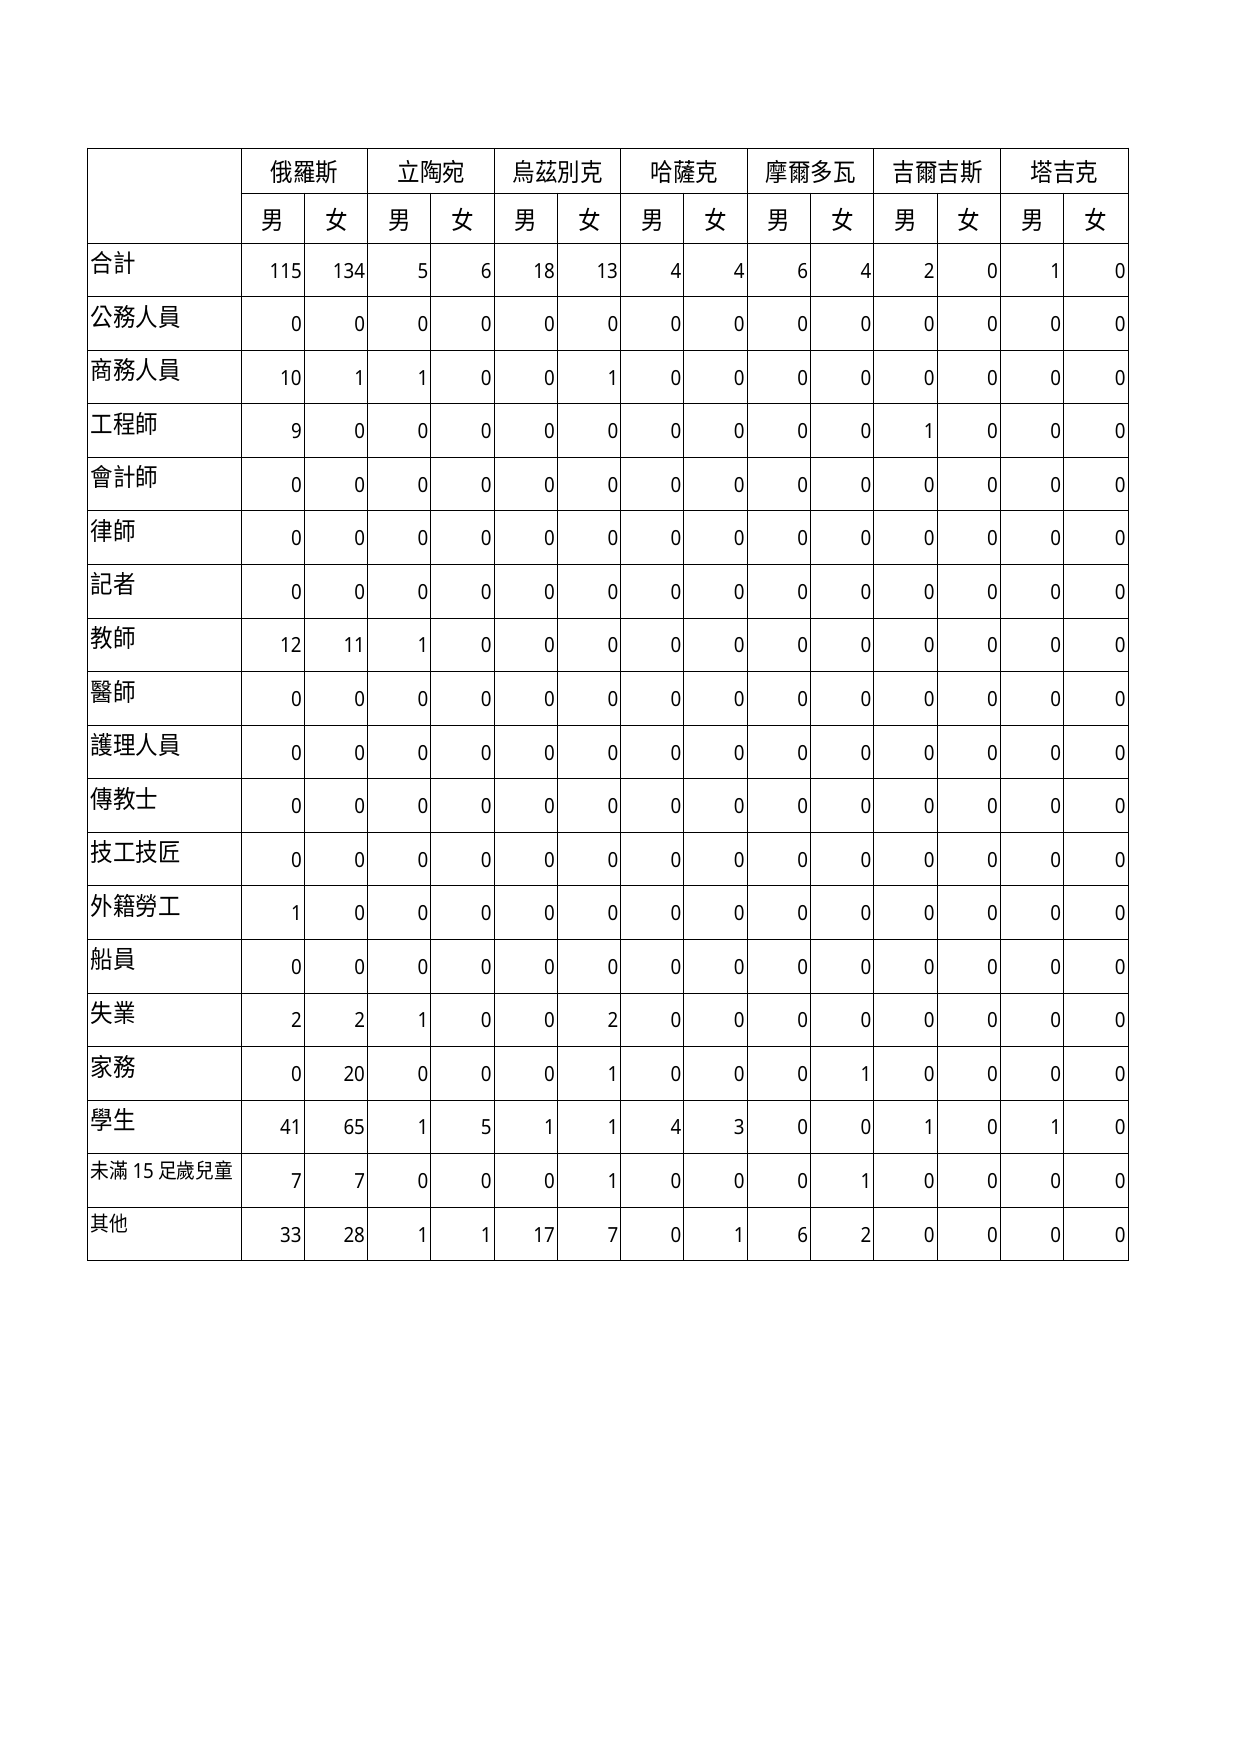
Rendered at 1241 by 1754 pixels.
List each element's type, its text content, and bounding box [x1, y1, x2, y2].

table_cell 0 [938, 833, 1000, 885]
table_cell 0 [1001, 619, 1063, 671]
table_cell 0 [558, 940, 620, 992]
table_cell 2 [305, 994, 367, 1046]
table_cell 0 [938, 297, 1000, 350]
table_cell 0 [1064, 404, 1128, 457]
table_cell 0 [1064, 297, 1128, 350]
table_cell 0 [495, 619, 557, 671]
table_cell 0 [1064, 726, 1128, 778]
table_cell 0 [938, 726, 1000, 778]
table_cell 0 [558, 886, 620, 939]
table_cell 0 [1064, 1208, 1128, 1260]
table_cell 0 [495, 297, 557, 350]
table_cell 0 [811, 779, 873, 832]
table_cell 0 [748, 297, 810, 350]
table_cell 0 [938, 404, 1000, 457]
table_cell 0 [748, 351, 810, 403]
table_cell 合計 [88, 244, 241, 296]
table_cell 0 [874, 994, 937, 1046]
table_cell 0 [621, 994, 683, 1046]
table_cell 女 [811, 194, 873, 243]
table_cell 6 [748, 244, 810, 296]
table_cell 0 [431, 1154, 494, 1207]
table_cell 0 [1001, 940, 1063, 992]
table_cell 0 [242, 726, 304, 778]
table_cell 1 [368, 351, 430, 403]
table_cell 0 [621, 940, 683, 992]
table_cell 4 [621, 1101, 683, 1153]
table_cell 0 [305, 886, 367, 939]
table_cell 0 [748, 458, 810, 510]
table_cell 男 [242, 194, 304, 243]
table_cell 0 [621, 511, 683, 564]
table_cell 0 [621, 672, 683, 724]
table_header [88, 149, 241, 243]
table_cell 0 [938, 1047, 1000, 1099]
table_cell 6 [748, 1208, 810, 1260]
table_cell 0 [1001, 1208, 1063, 1260]
table_cell 0 [1064, 779, 1128, 832]
table_cell 0 [621, 404, 683, 457]
table_cell 0 [368, 1154, 430, 1207]
table_cell 0 [748, 619, 810, 671]
table_header 立陶宛 [368, 149, 494, 193]
table_cell 0 [684, 404, 747, 457]
table_cell 0 [242, 672, 304, 724]
table_cell 0 [1064, 672, 1128, 724]
table_cell 7 [242, 1154, 304, 1207]
table_cell 12 [242, 619, 304, 671]
table_cell 2 [874, 244, 937, 296]
table_cell 0 [621, 297, 683, 350]
table_cell 0 [811, 404, 873, 457]
table_cell 0 [684, 619, 747, 671]
table_cell 0 [431, 726, 494, 778]
table_cell 134 [305, 244, 367, 296]
table_cell 5 [431, 1101, 494, 1153]
table_cell 0 [1064, 1154, 1128, 1207]
table_cell 0 [811, 565, 873, 617]
table_cell 0 [1064, 565, 1128, 617]
table_cell 0 [495, 833, 557, 885]
table_cell 0 [431, 404, 494, 457]
table_cell 0 [242, 297, 304, 350]
table_cell 0 [684, 886, 747, 939]
table_cell 0 [874, 886, 937, 939]
table_cell 0 [368, 511, 430, 564]
table_cell 0 [368, 833, 430, 885]
table_cell 商務人員 [88, 351, 241, 403]
table_cell 女 [305, 194, 367, 243]
table_header 摩爾多瓦 [748, 149, 873, 193]
table_cell 0 [1064, 1101, 1128, 1153]
table_cell 0 [811, 726, 873, 778]
table_cell 0 [874, 779, 937, 832]
table_cell 1 [431, 1208, 494, 1260]
table_cell 0 [558, 565, 620, 617]
table_cell 0 [874, 565, 937, 617]
table_cell 4 [811, 244, 873, 296]
table_cell 0 [938, 672, 1000, 724]
table_cell 0 [938, 244, 1000, 296]
table_cell 0 [874, 1047, 937, 1099]
table_cell 0 [1064, 994, 1128, 1046]
table_cell 0 [305, 940, 367, 992]
table_cell 10 [242, 351, 304, 403]
table_cell 0 [431, 1047, 494, 1099]
table_cell 0 [684, 351, 747, 403]
table_cell 0 [621, 619, 683, 671]
table_cell 0 [938, 779, 1000, 832]
table_cell 0 [811, 886, 873, 939]
table_cell 0 [874, 619, 937, 671]
table_cell 0 [811, 297, 873, 350]
table_cell 1 [558, 1047, 620, 1099]
table_cell 13 [558, 244, 620, 296]
table_cell 女 [1064, 194, 1128, 243]
table_cell 0 [305, 779, 367, 832]
table_cell 0 [811, 511, 873, 564]
table_cell 115 [242, 244, 304, 296]
table_cell 7 [558, 1208, 620, 1260]
table_cell 女 [431, 194, 494, 243]
table_cell 0 [621, 779, 683, 832]
table_cell 0 [748, 726, 810, 778]
table_cell 未滿15足歲兒童 [88, 1154, 241, 1207]
table_cell 0 [811, 619, 873, 671]
table_cell 0 [495, 779, 557, 832]
table_cell 0 [431, 511, 494, 564]
table_cell 0 [938, 511, 1000, 564]
table_cell 0 [368, 779, 430, 832]
table_cell 0 [495, 351, 557, 403]
table_cell 0 [305, 565, 367, 617]
table_cell 公務人員 [88, 297, 241, 350]
table_cell 0 [684, 940, 747, 992]
table_cell 0 [748, 1154, 810, 1207]
table_cell 0 [558, 511, 620, 564]
table_cell 1 [1001, 1101, 1063, 1153]
table_cell 0 [938, 1154, 1000, 1207]
table_cell 0 [938, 565, 1000, 617]
table_header 吉爾吉斯 [874, 149, 1000, 193]
table_cell 男 [495, 194, 557, 243]
table_cell 0 [938, 886, 1000, 939]
table_cell 0 [811, 458, 873, 510]
table_cell 0 [684, 1047, 747, 1099]
table_cell 0 [874, 833, 937, 885]
table_cell 33 [242, 1208, 304, 1260]
table_cell 0 [748, 511, 810, 564]
table_cell 0 [305, 672, 367, 724]
table_cell 0 [748, 779, 810, 832]
table_cell 0 [684, 511, 747, 564]
table_cell 0 [431, 779, 494, 832]
table_cell 1 [242, 886, 304, 939]
table_cell 會計師 [88, 458, 241, 510]
table_cell 0 [558, 404, 620, 457]
table_cell 0 [1001, 994, 1063, 1046]
table_cell 醫師 [88, 672, 241, 724]
table_cell 4 [621, 244, 683, 296]
table_cell 0 [305, 511, 367, 564]
table_cell 0 [748, 833, 810, 885]
table_cell 0 [368, 458, 430, 510]
table_cell 0 [748, 565, 810, 617]
table_cell 0 [431, 672, 494, 724]
table_cell 5 [368, 244, 430, 296]
table_cell 教師 [88, 619, 241, 671]
table_cell 0 [621, 351, 683, 403]
table_cell 傳教士 [88, 779, 241, 832]
table_cell 0 [495, 565, 557, 617]
table_cell 0 [1001, 565, 1063, 617]
table_cell 0 [811, 351, 873, 403]
table_cell 律師 [88, 511, 241, 564]
table_cell 0 [748, 1047, 810, 1099]
table_cell 0 [938, 458, 1000, 510]
table_cell 0 [368, 726, 430, 778]
table_cell 0 [1001, 404, 1063, 457]
table_cell 0 [1001, 297, 1063, 350]
table_cell 船員 [88, 940, 241, 992]
table_cell 0 [748, 672, 810, 724]
table_cell 0 [938, 619, 1000, 671]
table_cell 0 [1064, 619, 1128, 671]
table_cell 0 [748, 886, 810, 939]
table_cell 0 [684, 297, 747, 350]
table_cell 家務 [88, 1047, 241, 1099]
table_cell 0 [684, 833, 747, 885]
table_cell 技工技匠 [88, 833, 241, 885]
table_cell 0 [811, 672, 873, 724]
table_cell 護理人員 [88, 726, 241, 778]
table_cell 2 [558, 994, 620, 1046]
table_cell 0 [621, 565, 683, 617]
table_cell 1 [368, 619, 430, 671]
table_cell 17 [495, 1208, 557, 1260]
table_cell 1 [1001, 244, 1063, 296]
table_cell 0 [495, 994, 557, 1046]
table_cell 0 [431, 297, 494, 350]
table_cell 1 [305, 351, 367, 403]
table_cell 0 [684, 458, 747, 510]
table_cell 0 [1001, 351, 1063, 403]
table_cell 0 [1001, 511, 1063, 564]
table_cell 外籍勞工 [88, 886, 241, 939]
table_cell 7 [305, 1154, 367, 1207]
table_cell 6 [431, 244, 494, 296]
table_cell 1 [368, 1101, 430, 1153]
table_cell 0 [874, 940, 937, 992]
table_cell 0 [621, 1154, 683, 1207]
table_cell 20 [305, 1047, 367, 1099]
table_cell 0 [684, 726, 747, 778]
table_cell 記者 [88, 565, 241, 617]
table_cell 0 [368, 297, 430, 350]
table_cell 0 [1001, 458, 1063, 510]
table_cell 學生 [88, 1101, 241, 1153]
table_cell 0 [305, 404, 367, 457]
table_cell 1 [874, 404, 937, 457]
table_cell 男 [1001, 194, 1063, 243]
table_cell 0 [368, 565, 430, 617]
table_cell 28 [305, 1208, 367, 1260]
table_cell 1 [495, 1101, 557, 1153]
table_cell 0 [1064, 458, 1128, 510]
table_cell 0 [242, 940, 304, 992]
table_cell 0 [874, 726, 937, 778]
table_cell 男 [368, 194, 430, 243]
table_cell 0 [748, 940, 810, 992]
table_cell 男 [621, 194, 683, 243]
table_cell 0 [1064, 940, 1128, 992]
table_cell 0 [1064, 511, 1128, 564]
table_cell 0 [621, 458, 683, 510]
table_cell 0 [1001, 779, 1063, 832]
table_cell 0 [938, 994, 1000, 1046]
table_cell 1 [368, 994, 430, 1046]
table_cell 1 [558, 351, 620, 403]
table_cell 0 [242, 565, 304, 617]
table_cell 0 [748, 1101, 810, 1153]
table_cell 男 [874, 194, 937, 243]
table_cell 1 [684, 1208, 747, 1260]
table_cell 0 [748, 404, 810, 457]
table_cell 0 [305, 458, 367, 510]
table_cell 1 [874, 1101, 937, 1153]
table_cell 0 [305, 833, 367, 885]
table_cell 失業 [88, 994, 241, 1046]
table_cell 0 [558, 297, 620, 350]
table_cell 3 [684, 1101, 747, 1153]
table_cell 0 [368, 1047, 430, 1099]
table_cell 0 [368, 672, 430, 724]
table_cell 0 [684, 994, 747, 1046]
table_header 俄羅斯 [242, 149, 367, 193]
table_cell 1 [811, 1047, 873, 1099]
table_cell 1 [558, 1154, 620, 1207]
table_cell 0 [874, 672, 937, 724]
table_cell 0 [1001, 1047, 1063, 1099]
table_cell 女 [684, 194, 747, 243]
table_cell 0 [368, 940, 430, 992]
table_cell 1 [811, 1154, 873, 1207]
table_cell 0 [621, 1047, 683, 1099]
table_cell 0 [495, 511, 557, 564]
table_cell 0 [431, 565, 494, 617]
table_cell 0 [305, 726, 367, 778]
table_cell 0 [1001, 1154, 1063, 1207]
table_cell 1 [368, 1208, 430, 1260]
table_cell 0 [495, 1154, 557, 1207]
table_cell 0 [431, 886, 494, 939]
table_cell 0 [431, 351, 494, 403]
table_cell 0 [431, 458, 494, 510]
table_cell 11 [305, 619, 367, 671]
table_cell 4 [684, 244, 747, 296]
table_cell 9 [242, 404, 304, 457]
table_cell 0 [558, 672, 620, 724]
table_cell 0 [1064, 351, 1128, 403]
table_cell 0 [242, 1047, 304, 1099]
table_cell 2 [242, 994, 304, 1046]
table_cell 0 [558, 779, 620, 832]
table_cell 工程師 [88, 404, 241, 457]
table_cell 0 [874, 351, 937, 403]
table_cell 0 [811, 940, 873, 992]
table_cell 0 [431, 619, 494, 671]
table_header 烏茲別克 [495, 149, 620, 193]
table_cell 1 [558, 1101, 620, 1153]
table_cell 0 [874, 297, 937, 350]
table_cell 0 [495, 672, 557, 724]
table_cell 2 [811, 1208, 873, 1260]
table_cell 0 [1064, 886, 1128, 939]
table_cell 0 [431, 940, 494, 992]
table_cell 0 [1064, 833, 1128, 885]
table_cell 0 [242, 833, 304, 885]
table_cell 0 [368, 886, 430, 939]
table_cell 女 [558, 194, 620, 243]
table_cell 0 [242, 779, 304, 832]
table_cell 18 [495, 244, 557, 296]
table_cell 0 [938, 1208, 1000, 1260]
table_cell 0 [495, 1047, 557, 1099]
table_cell 0 [621, 886, 683, 939]
table_cell 0 [558, 726, 620, 778]
table_cell 其他 [88, 1208, 241, 1260]
table_cell 0 [1001, 672, 1063, 724]
table_cell 0 [684, 1154, 747, 1207]
table_cell 0 [305, 297, 367, 350]
table_cell 0 [558, 833, 620, 885]
table_cell 0 [684, 672, 747, 724]
table_cell 0 [1001, 886, 1063, 939]
table_cell 男 [748, 194, 810, 243]
table_header 塔吉克 [1001, 149, 1128, 193]
table_cell 0 [874, 1154, 937, 1207]
table_cell 0 [748, 994, 810, 1046]
table_cell 0 [874, 511, 937, 564]
table_cell 0 [1064, 244, 1128, 296]
table_cell 0 [811, 833, 873, 885]
table_cell 0 [495, 458, 557, 510]
table_cell 0 [1064, 1047, 1128, 1099]
table_cell 0 [495, 726, 557, 778]
table_cell 0 [1001, 833, 1063, 885]
table_cell 0 [431, 833, 494, 885]
table_cell 0 [684, 565, 747, 617]
table_cell 0 [621, 1208, 683, 1260]
table_cell 0 [558, 619, 620, 671]
table_cell 0 [558, 458, 620, 510]
table_cell 0 [431, 994, 494, 1046]
table_cell 0 [242, 511, 304, 564]
table_cell 0 [938, 940, 1000, 992]
table_cell 0 [621, 726, 683, 778]
table_cell 41 [242, 1101, 304, 1153]
table_cell 0 [874, 1208, 937, 1260]
table_cell 0 [495, 940, 557, 992]
table_cell 0 [811, 994, 873, 1046]
table_cell 0 [495, 404, 557, 457]
table_cell 0 [811, 1101, 873, 1153]
table_cell 0 [242, 458, 304, 510]
table_cell 0 [938, 351, 1000, 403]
table_cell 0 [684, 779, 747, 832]
table_cell 0 [1001, 726, 1063, 778]
table_cell 0 [874, 458, 937, 510]
table_cell 女 [938, 194, 1000, 243]
table_cell 0 [938, 1101, 1000, 1153]
table_header 哈薩克 [621, 149, 747, 193]
table_cell 0 [495, 886, 557, 939]
table_cell 0 [621, 833, 683, 885]
table_cell 0 [368, 404, 430, 457]
table_cell 65 [305, 1101, 367, 1153]
